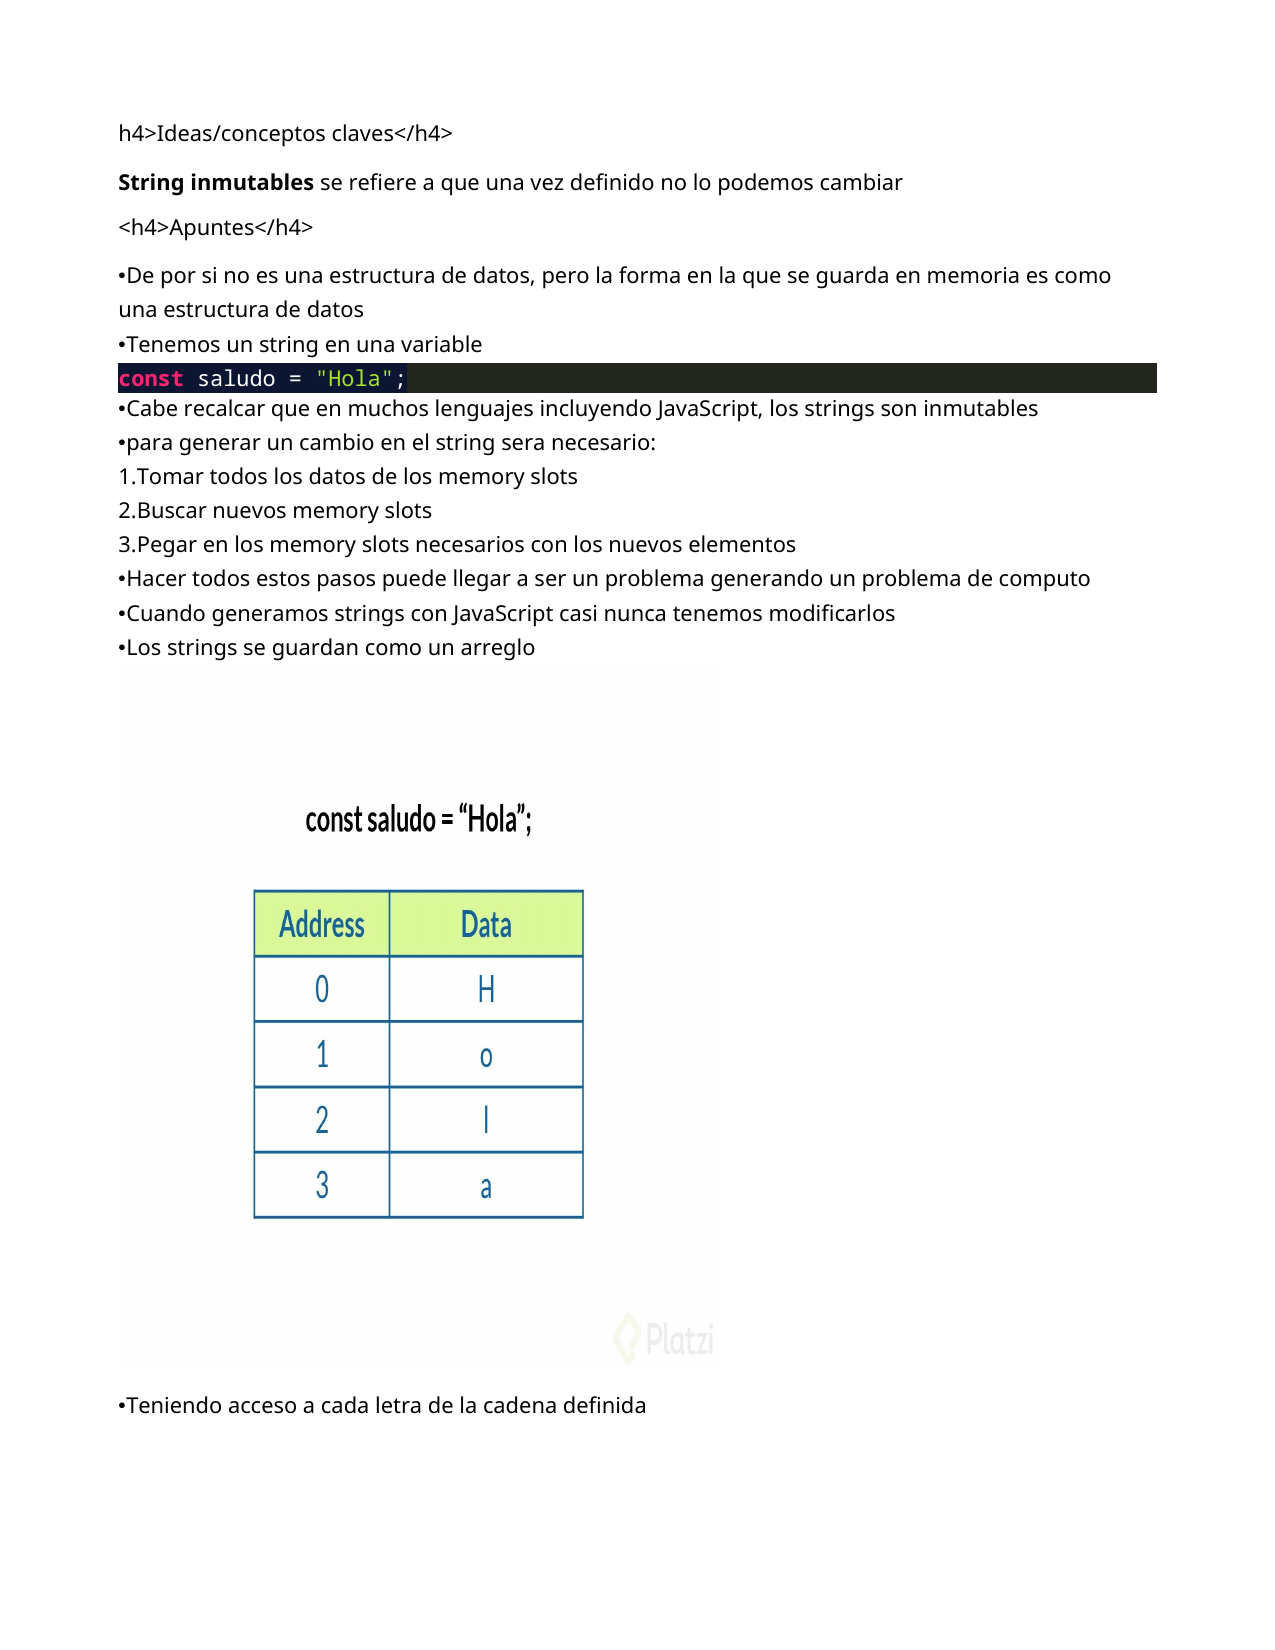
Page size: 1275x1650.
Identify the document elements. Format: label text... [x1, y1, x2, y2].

list Pegar en los memory slots necesarios con los nuevos elementos [118, 529, 1157, 559]
list Los strings se guardan como un arreglo [118, 632, 1157, 662]
picture [118, 666, 719, 1372]
list Cabe recalcar que en muchos lenguajes incluyendo JavaScript, los strings son inmutables [118, 393, 1157, 422]
text h4>Ideas/conceptos claves</h4> [118, 118, 1157, 148]
text String inmutables se refiere a que una vez definido no lo podemos cambiar [118, 167, 1157, 197]
list Hacer todos estos pasos puede llegar a ser un problema generando un problema de computo [118, 563, 1157, 593]
list Cuando generamos strings con JavaScript casi nunca tenemos modificarlos [118, 598, 1157, 627]
list Buscar nuevos memory slots [118, 495, 1157, 525]
list Teniendo acceso a cada letra de la cadena definida [118, 1390, 1157, 1420]
list para generar un cambio en el string sera necesario: [118, 427, 1157, 457]
list Tenemos un string en una variable [118, 329, 1157, 358]
text <h4>Apuntes</h4> [118, 212, 1157, 241]
list Tomar todos los datos de los memory slots [118, 461, 1157, 491]
text const saludo = "Hola"; [118, 363, 1157, 393]
list De por si no es una estructura de datos, pero la forma en la que se guarda en memoria es como una estructura de datos [118, 260, 1157, 324]
